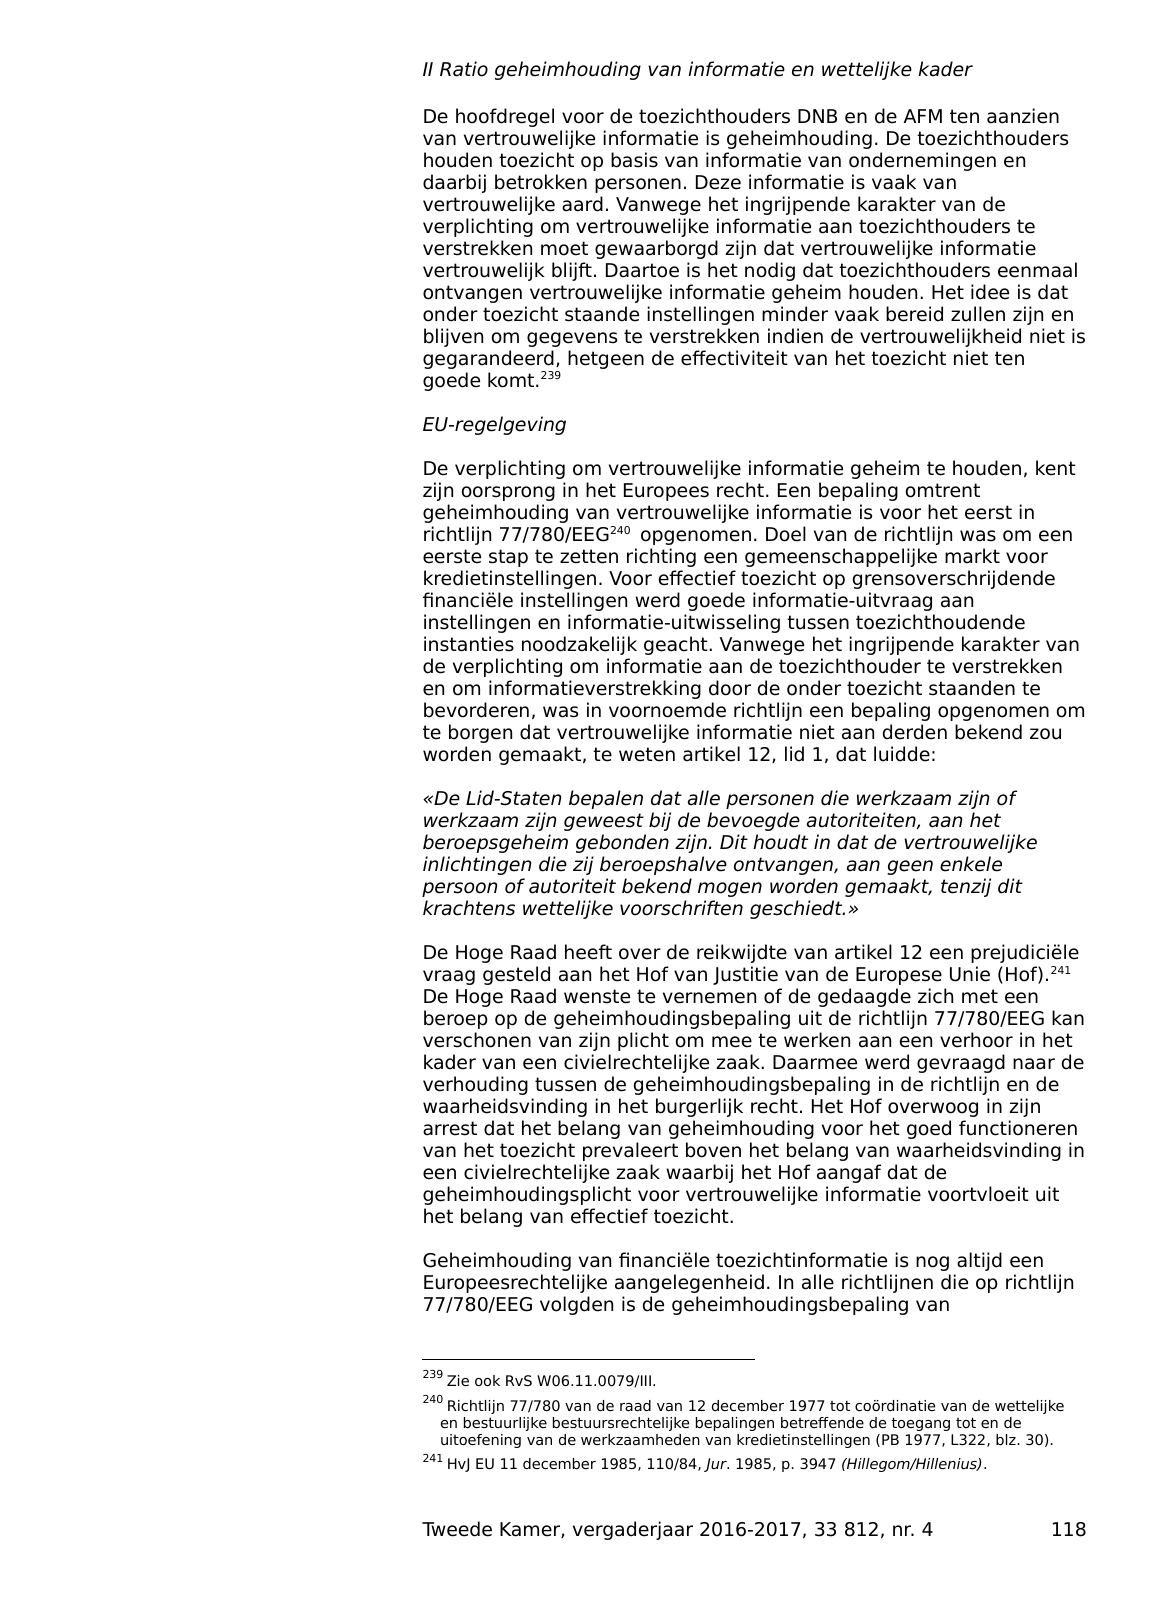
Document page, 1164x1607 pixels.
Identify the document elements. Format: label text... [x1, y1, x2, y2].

text De verplichting om vertrouwelijke informatie geheim te houden, kent zijn oorsprong in het Europees recht. Een bepaling omtrent geheimhouding van vertrouwelijke informatie is voor het eerst in richtlijn 77/780/EEG opgenomen. Doel van de richtlijn was om een eerste stap te zetten richting een gemeenschappelijke markt voor kredietinstellingen. Voor effectief toezicht op grensoverschrijdende financiële instellingen werd goede informatie-uitvraag aan instellingen en informatie-uitwisseling tussen toezichthoudende instanties noodzakelijk geacht. Vanwege het ingrijpende karakter van de verplichting om informatie aan de toezichthouder te verstrekken en om informatieverstrekking door de onder toezicht staanden te bevorderen, was in voornoemde richtlijn een bepaling opgenomen om te borgen dat vertrouwelijke informatie niet aan derden bekend zou worden gemaakt, te weten artikel 12, lid 1, dat luidde: [422, 458, 1087, 766]
text De Hoge Raad heeft over de reikwijdte van artikel 12 een prejudiciële vraag gesteld aan het Hof van Justitie van de Europese Unie (Hof). De Hoge Raad wenste te vernemen of de gedaagde zich met een beroep op de geheimhoudingsbepaling uit de richtlijn 77/780/EEG kan verschonen van zijn plicht om mee te werken aan een verhoor in het kader van een civielrechtelijke zaak. Daarmee werd gevraagd naar de verhouding tussen de geheimhoudingsbepaling in de richtlijn en de waarheidsvinding in het burgerlijk recht. Het Hof overwoog in zijn arrest dat het belang van geheimhouding voor het goed functioneren van het toezicht prevaleert boven het belang van waarheidsvinding in een civielrechtelijke zaak waarbij het Hof aangaf dat de geheimhoudingsplicht voor vertrouwelijke informatie voortvloeit uit het belang van effectief toezicht. [422, 942, 1087, 1228]
text Geheimhouding van financiële toezichtinformatie is nog altijd een Europeesrechtelijke aangelegenheid. In alle richtlijnen die op richtlijn 77/780/EEG volgden is de geheimhoudingsbepaling van [422, 1250, 1087, 1316]
text «De Lid-Staten bepalen dat alle personen die werkzaam zijn of werkzaam zijn geweest bij de bevoegde autoriteiten, aan het beroepsgeheim gebonden zijn. Dit houdt in dat de vertrouwelijke inlichtingen die zij beroepshalve ontvangen, aan geen enkele persoon of autoriteit bekend mogen worden gemaakt, tenzij dit krachtens wettelijke voorschriften geschiedt.» [422, 788, 1087, 920]
text De hoofdregel voor de toezichthouders DNB en de AFM ten aanzien van vertrouwelijke informatie is geheimhouding. De toezichthouders houden toezicht op basis van informatie van ondernemingen en daarbij betrokken personen. Deze informatie is vaak van vertrouwelijke aard. Vanwege het ingrijpende karakter van de verplichting om vertrouwelijke informatie aan toezichthouders te verstrekken moet gewaarborgd zijn dat vertrouwelijke informatie vertrouwelijk blijft. Daartoe is het nodig dat toezichthouders eenmaal ontvangen vertrouwelijke informatie geheim houden. Het idee is dat onder toezicht staande instellingen minder vaak bereid zullen zijn en blijven om gegevens te verstrekken indien de vertrouwelijkheid niet is gegarandeerd, hetgeen de effectiviteit van het toezicht niet ten goede komt. [422, 106, 1087, 392]
subtitle II Ratio geheimhouding van informatie en wettelijke kader [422, 59, 1087, 81]
subtitle EU-regelgeving [422, 414, 1087, 436]
text HvJ EU 11 december 1985, 110/84, Jur. 1985, p. 3947 (Hillegom/Hillenius). [422, 1452, 1087, 1474]
text Richtlijn 77/780 van de raad van 12 december 1977 tot coördinatie van de wettelijke en bestuurlijke bestuursrechtelijke bepalingen betreffende de toegang tot en de uitoefening van de werkzaamheden van kredietinstellingen (PB 1977, L322, blz. 30). [422, 1393, 1087, 1449]
text Zie ook RvS W06.11.0079/III. [422, 1368, 1087, 1391]
